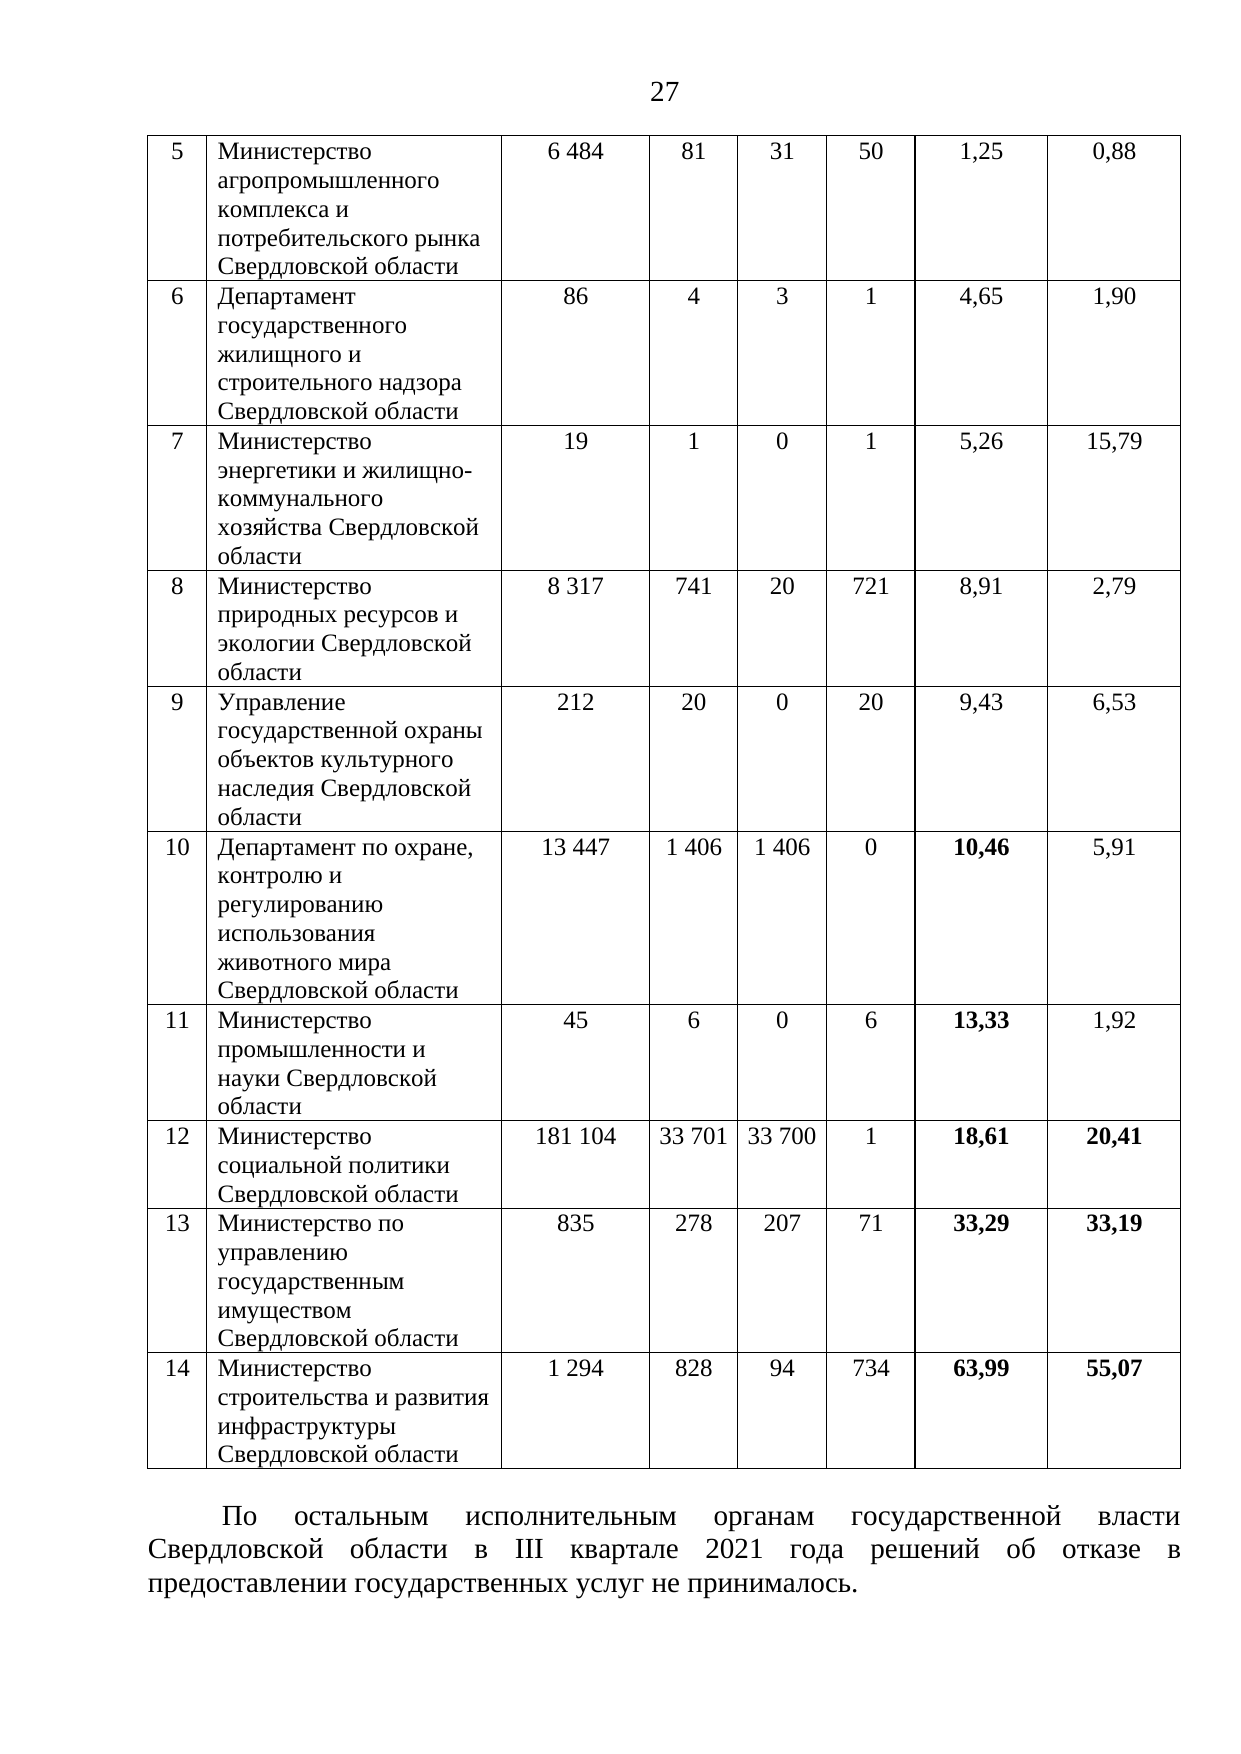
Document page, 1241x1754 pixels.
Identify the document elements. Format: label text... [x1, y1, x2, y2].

table_cell Министерство агропромышленного комплекса и потребительского рынка Свердловской области [207, 136, 501, 280]
table_cell 1 [827, 1121, 914, 1207]
table_cell 1,90 [1048, 281, 1180, 425]
table_cell 6 [650, 1005, 737, 1120]
table_cell 8 [148, 571, 206, 686]
table_cell 1 [827, 281, 914, 425]
table_cell 0 [827, 832, 914, 1004]
table_cell 3 [738, 281, 826, 425]
table_cell Министерство промышленности и науки Свердловской области [207, 1005, 501, 1120]
table_cell 14 [148, 1353, 206, 1468]
table_cell 7 [148, 426, 206, 570]
table_cell Управление государственной охраны объектов культурного наследия Свердловской области [207, 687, 501, 831]
table_cell 0,88 [1048, 136, 1180, 280]
table_cell 10,46 [916, 832, 1047, 1004]
table_cell 20 [738, 571, 826, 686]
table_cell 0 [738, 1005, 826, 1120]
table_cell 4,65 [916, 281, 1047, 425]
table_cell Министерство строительства и развития инфраструктуры Свердловской области [207, 1353, 501, 1468]
table_cell 2,79 [1048, 571, 1180, 686]
table_cell 20 [650, 687, 737, 831]
table_cell 13 447 [502, 832, 649, 1004]
table_cell 12 [148, 1121, 206, 1207]
table_cell 63,99 [916, 1353, 1047, 1468]
table_cell 10 [148, 832, 206, 1004]
table_cell 19 [502, 426, 649, 570]
table_cell 11 [148, 1005, 206, 1120]
table_cell 4 [650, 281, 737, 425]
table_cell 33 701 [650, 1121, 737, 1207]
table_cell 94 [738, 1353, 826, 1468]
table_cell Департамент государственного жилищного и строительного надзора Свердловской области [207, 281, 501, 425]
table_cell 20 [827, 687, 914, 831]
table_cell 13 [148, 1209, 206, 1352]
table_cell 15,79 [1048, 426, 1180, 570]
table_cell Министерство энергетики и жилищно-коммунального хозяйства Свердловской области [207, 426, 501, 570]
table_cell 1 [650, 426, 737, 570]
table_cell 734 [827, 1353, 914, 1468]
table_cell 8 317 [502, 571, 649, 686]
table_cell 20,41 [1048, 1121, 1180, 1207]
table_cell 33,19 [1048, 1209, 1180, 1352]
table_cell Министерство социальной политики Свердловской области [207, 1121, 501, 1207]
table_cell 8,91 [916, 571, 1047, 686]
table_cell 81 [650, 136, 737, 280]
table_cell 5,26 [916, 426, 1047, 570]
table_cell 1,92 [1048, 1005, 1180, 1120]
table_cell 18,61 [916, 1121, 1047, 1207]
text По остальным исполнительным органам государственной власти Свердловской области в III квартале 2021 года решений об отказе в предоставлении государственных услуг не принималось. [148, 1498, 1181, 1599]
table_cell 1 294 [502, 1353, 649, 1468]
table_cell 1 406 [738, 832, 826, 1004]
table_cell 721 [827, 571, 914, 686]
table_cell Департамент по охране, контролю и регулированию использования животного мира Свердловской области [207, 832, 501, 1004]
table_cell 33 700 [738, 1121, 826, 1207]
table_cell 741 [650, 571, 737, 686]
table_cell 278 [650, 1209, 737, 1352]
table_cell 33,29 [916, 1209, 1047, 1352]
table_cell 9 [148, 687, 206, 831]
table_cell 31 [738, 136, 826, 280]
table_cell 181 104 [502, 1121, 649, 1207]
table_cell 1,25 [916, 136, 1047, 280]
table_cell 0 [738, 687, 826, 831]
table_cell 0 [738, 426, 826, 570]
table_cell 6 [827, 1005, 914, 1120]
table_cell 71 [827, 1209, 914, 1352]
table_cell Министерство природных ресурсов и экологии Свердловской области [207, 571, 501, 686]
table_cell 13,33 [916, 1005, 1047, 1120]
table_cell 6 484 [502, 136, 649, 280]
table_cell 6 [148, 281, 206, 425]
table_cell 212 [502, 687, 649, 831]
table_cell 50 [827, 136, 914, 280]
table_cell 9,43 [916, 687, 1047, 831]
table_cell 45 [502, 1005, 649, 1120]
table_cell 1 406 [650, 832, 737, 1004]
table_cell 6,53 [1048, 687, 1180, 831]
table_cell 5 [148, 136, 206, 280]
table_cell 828 [650, 1353, 737, 1468]
table_cell 86 [502, 281, 649, 425]
table_cell Министерство по управлению государственным имуществом Свердловской области [207, 1209, 501, 1352]
table_cell 207 [738, 1209, 826, 1352]
table_cell 1 [827, 426, 914, 570]
table_cell 55,07 [1048, 1353, 1180, 1468]
table_cell 835 [502, 1209, 649, 1352]
table_cell 5,91 [1048, 832, 1180, 1004]
